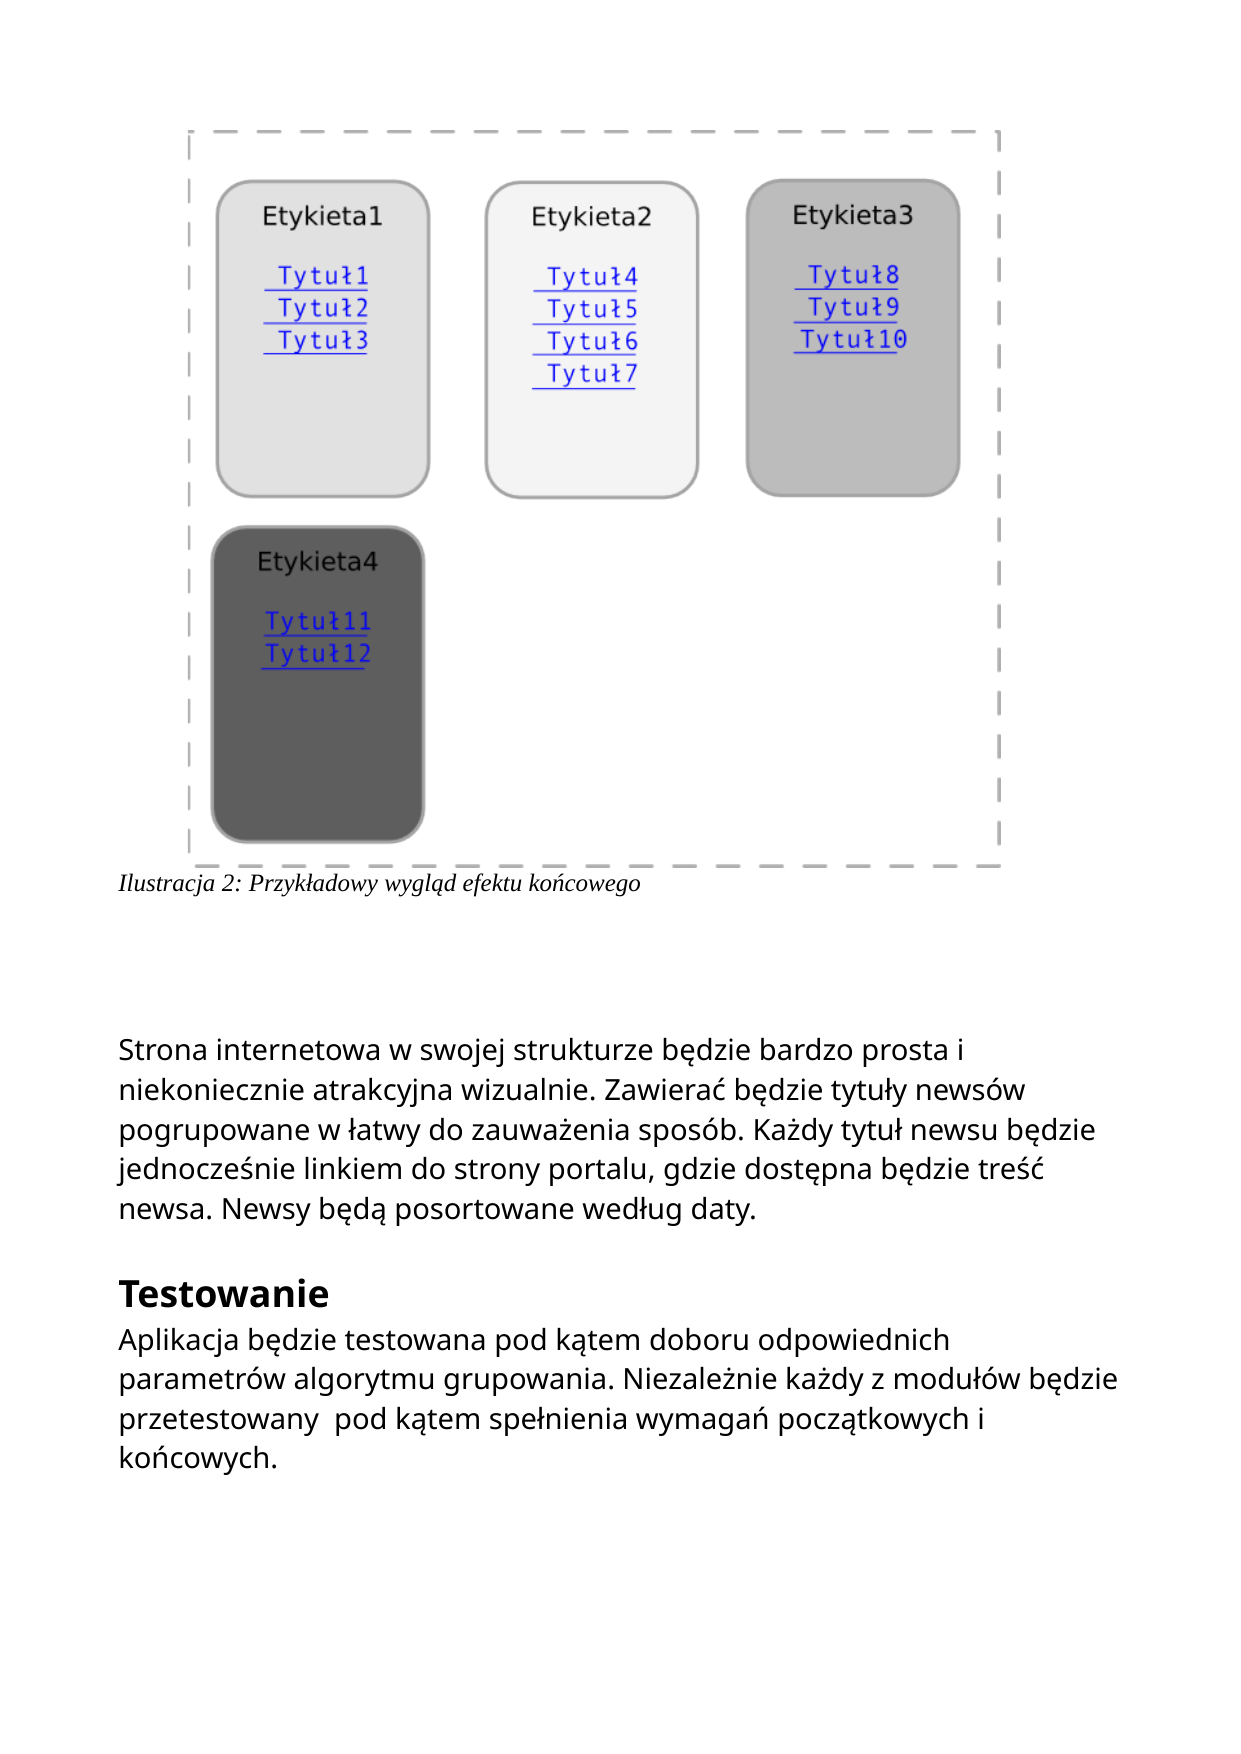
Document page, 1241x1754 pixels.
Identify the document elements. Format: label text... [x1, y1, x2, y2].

picture [187, 130, 1001, 868]
text Testowanie [118, 1268, 1122, 1319]
text [118, 118, 1122, 131]
text Strona internetowa w swojej strukturze będzie bardzo prosta i niekoniecznie atrakcyjna wizualnie. Zawierać będzie tytuły newsów pogrupowane w łatwy do zauważenia sposób. Każdy tytuł newsu będzie jednocześnie linkiem do strony portalu, gdzie dostępna będzie treść newsa. Newsy będą posortowane według daty. [118, 897, 1122, 1228]
text Ilustracja 2: Przykładowy wygląd efektu końcowego [118, 868, 1122, 897]
text Aplikacja będzie testowana pod kątem doboru odpowiednich parametrów algorytmu grupowania. Niezależnie każdy z modułów będzie przetestowany pod kątem spełnienia wymagań początkowych i końcowych. [118, 1319, 1122, 1477]
